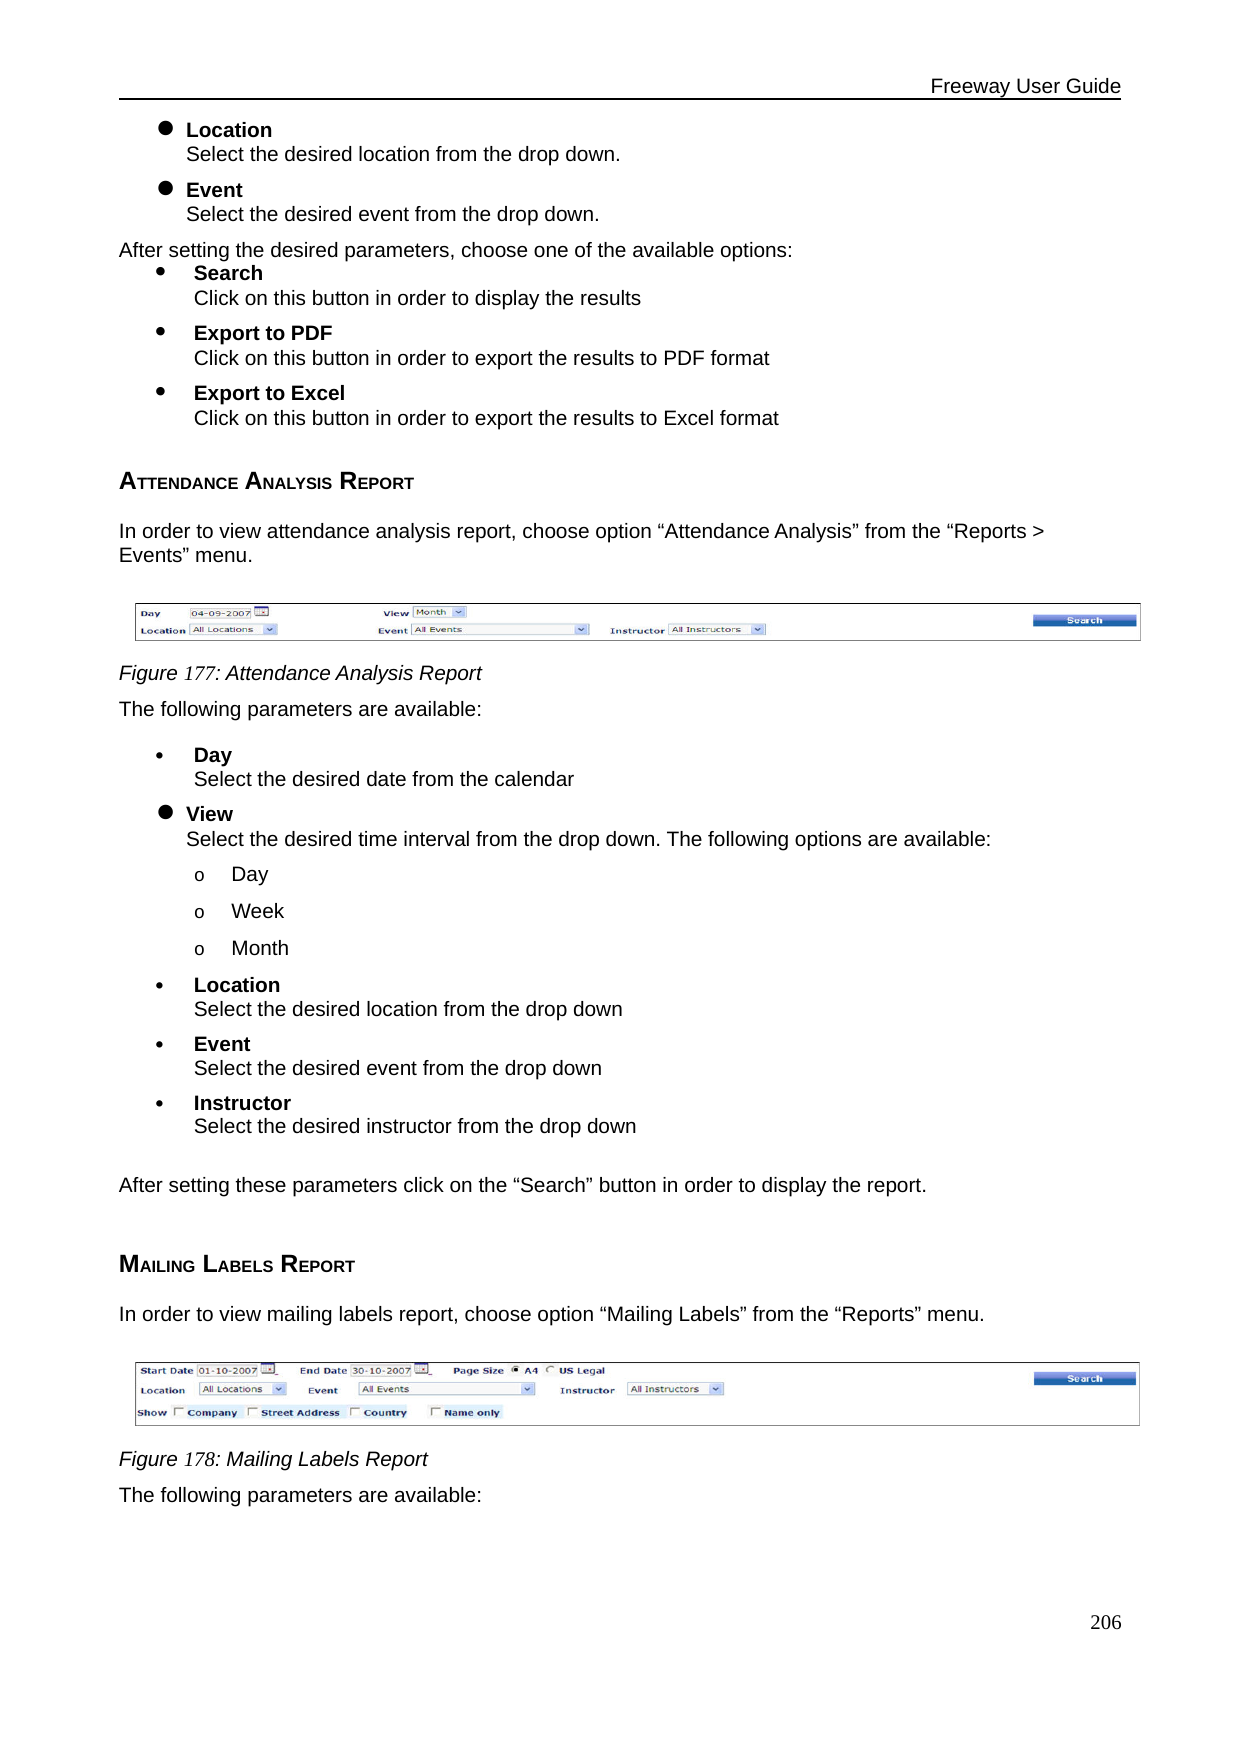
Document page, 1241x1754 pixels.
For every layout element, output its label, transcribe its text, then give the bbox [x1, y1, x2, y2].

text In order to view mailing labels report, choose option “Mailing Labels” from the “Reports” menu. [119, 1303, 1121, 1326]
list Day Select the desired date from the calendar [156, 744, 1121, 791]
subtitle Mailing Labels Report [119, 1250, 1121, 1278]
subtitle Attendance Analysis Report [119, 467, 1121, 495]
list Event Select the desired event from the drop down. [156, 179, 1121, 226]
text In order to view attendance analysis report, choose option “Attendance Analysis” from the “Reports > Events” menu. [119, 520, 1121, 566]
list Week [194, 900, 1121, 924]
list Export to PDF Click on this button in order to export the results to PDF format [156, 322, 1121, 369]
picture [135, 603, 1141, 641]
text The following parameters are available: [119, 698, 1121, 721]
list Location Select the desired location from the drop down [156, 974, 1121, 1020]
list Event Select the desired event from the drop down [156, 1033, 1121, 1079]
list Month [194, 937, 1121, 961]
text The following parameters are available: [119, 1483, 1121, 1507]
list Instructor Select the desired instructor from the drop down [156, 1092, 1121, 1138]
list Export to Excel Click on this button in order to export the results to Excel format [156, 382, 1121, 429]
list View Select the desired time interval from the drop down. The following options are available: [156, 803, 1121, 851]
list Location Select the desired location from the drop down. [156, 119, 1121, 166]
list Search Click on this button in order to display the results [156, 262, 1121, 309]
text Figure 177: Attendance Analysis Report [119, 662, 1121, 685]
list Day [194, 863, 1121, 887]
picture [135, 1362, 1140, 1426]
text After setting the desired parameters, choose one of the available options: [119, 239, 1121, 262]
text After setting these parameters click on the “Search” button in order to display the report. [119, 1174, 1121, 1197]
text Figure 178: Mailing Labels Report [119, 1447, 1121, 1471]
